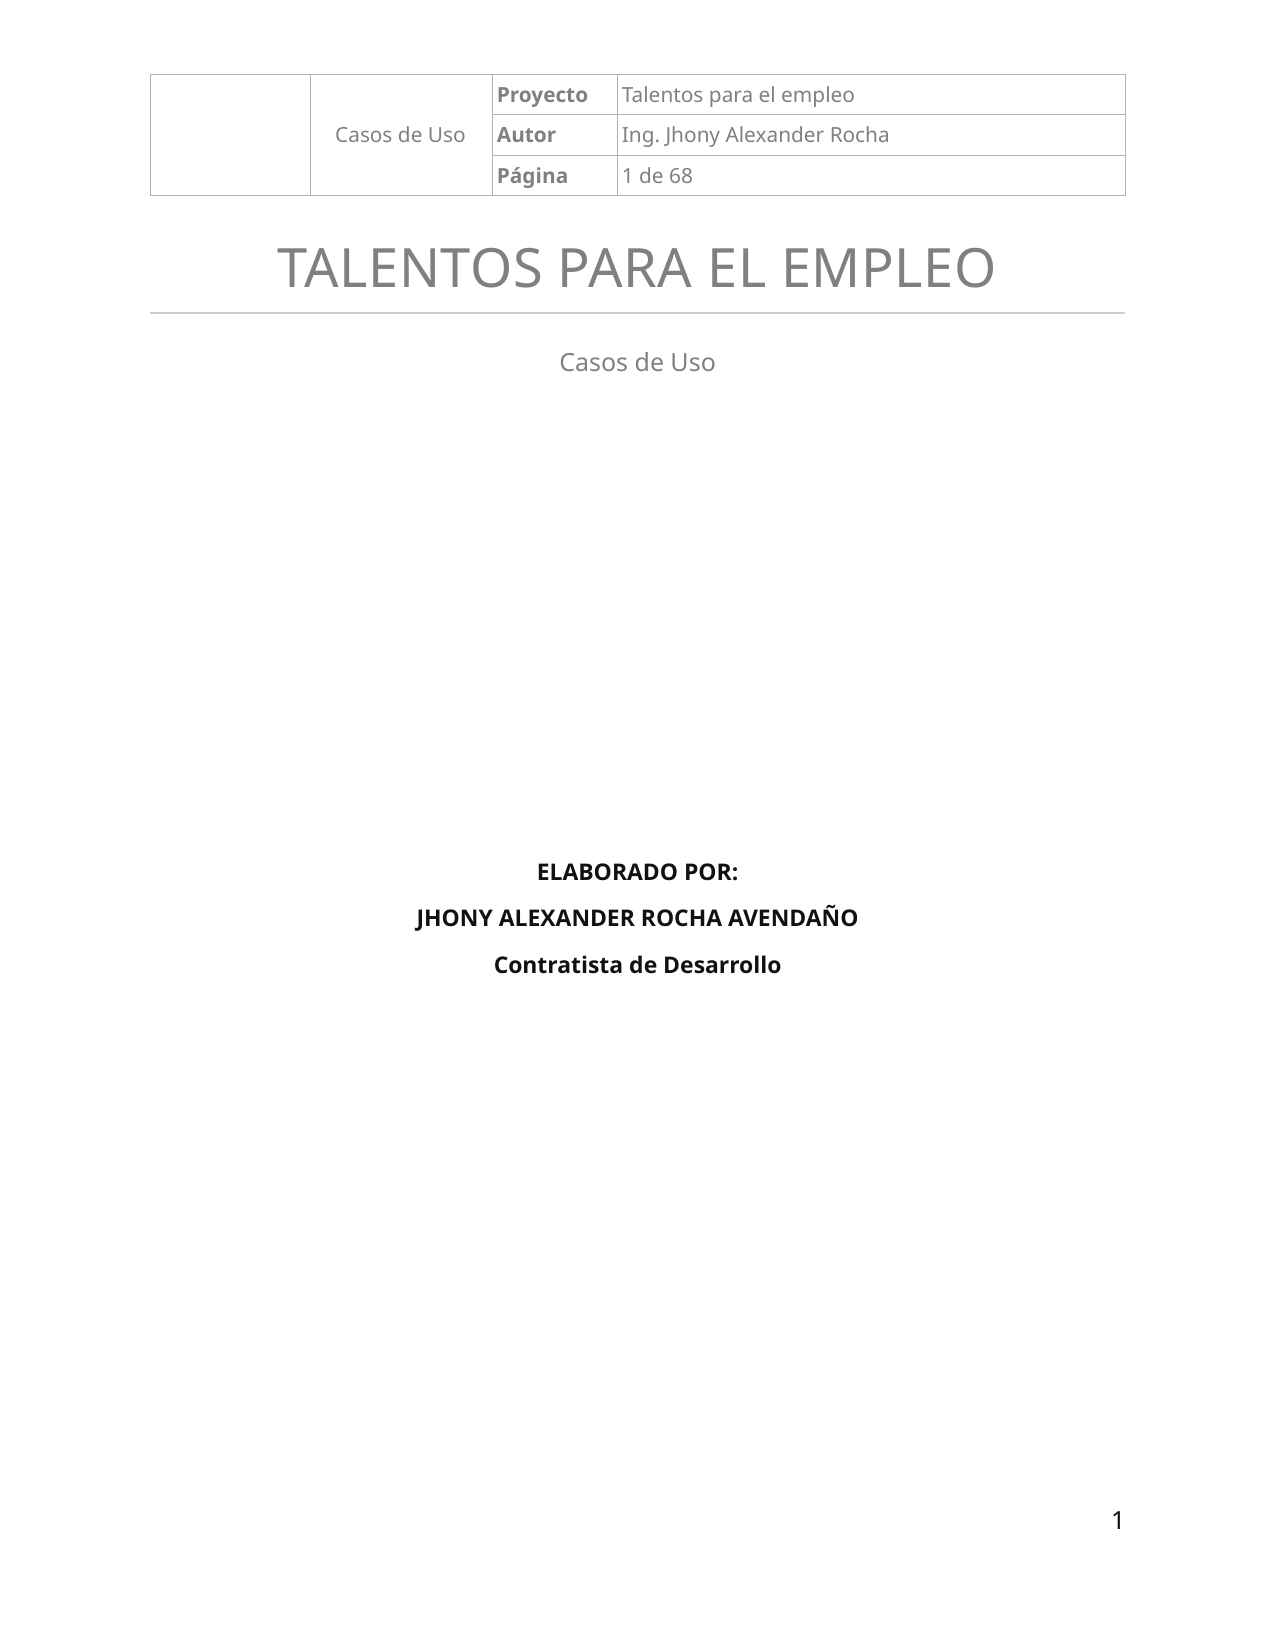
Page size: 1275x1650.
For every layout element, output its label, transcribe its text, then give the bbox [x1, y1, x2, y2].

title TALENTOS PARA EL EMPLEO [150, 230, 1125, 312]
text JHONY ALEXANDER ROCHA AVENDAÑO [150, 902, 1125, 934]
text Casos de Uso [150, 345, 1125, 379]
text ELABORADO POR: [150, 856, 1125, 887]
text Contratista de Desarrollo [150, 949, 1125, 981]
